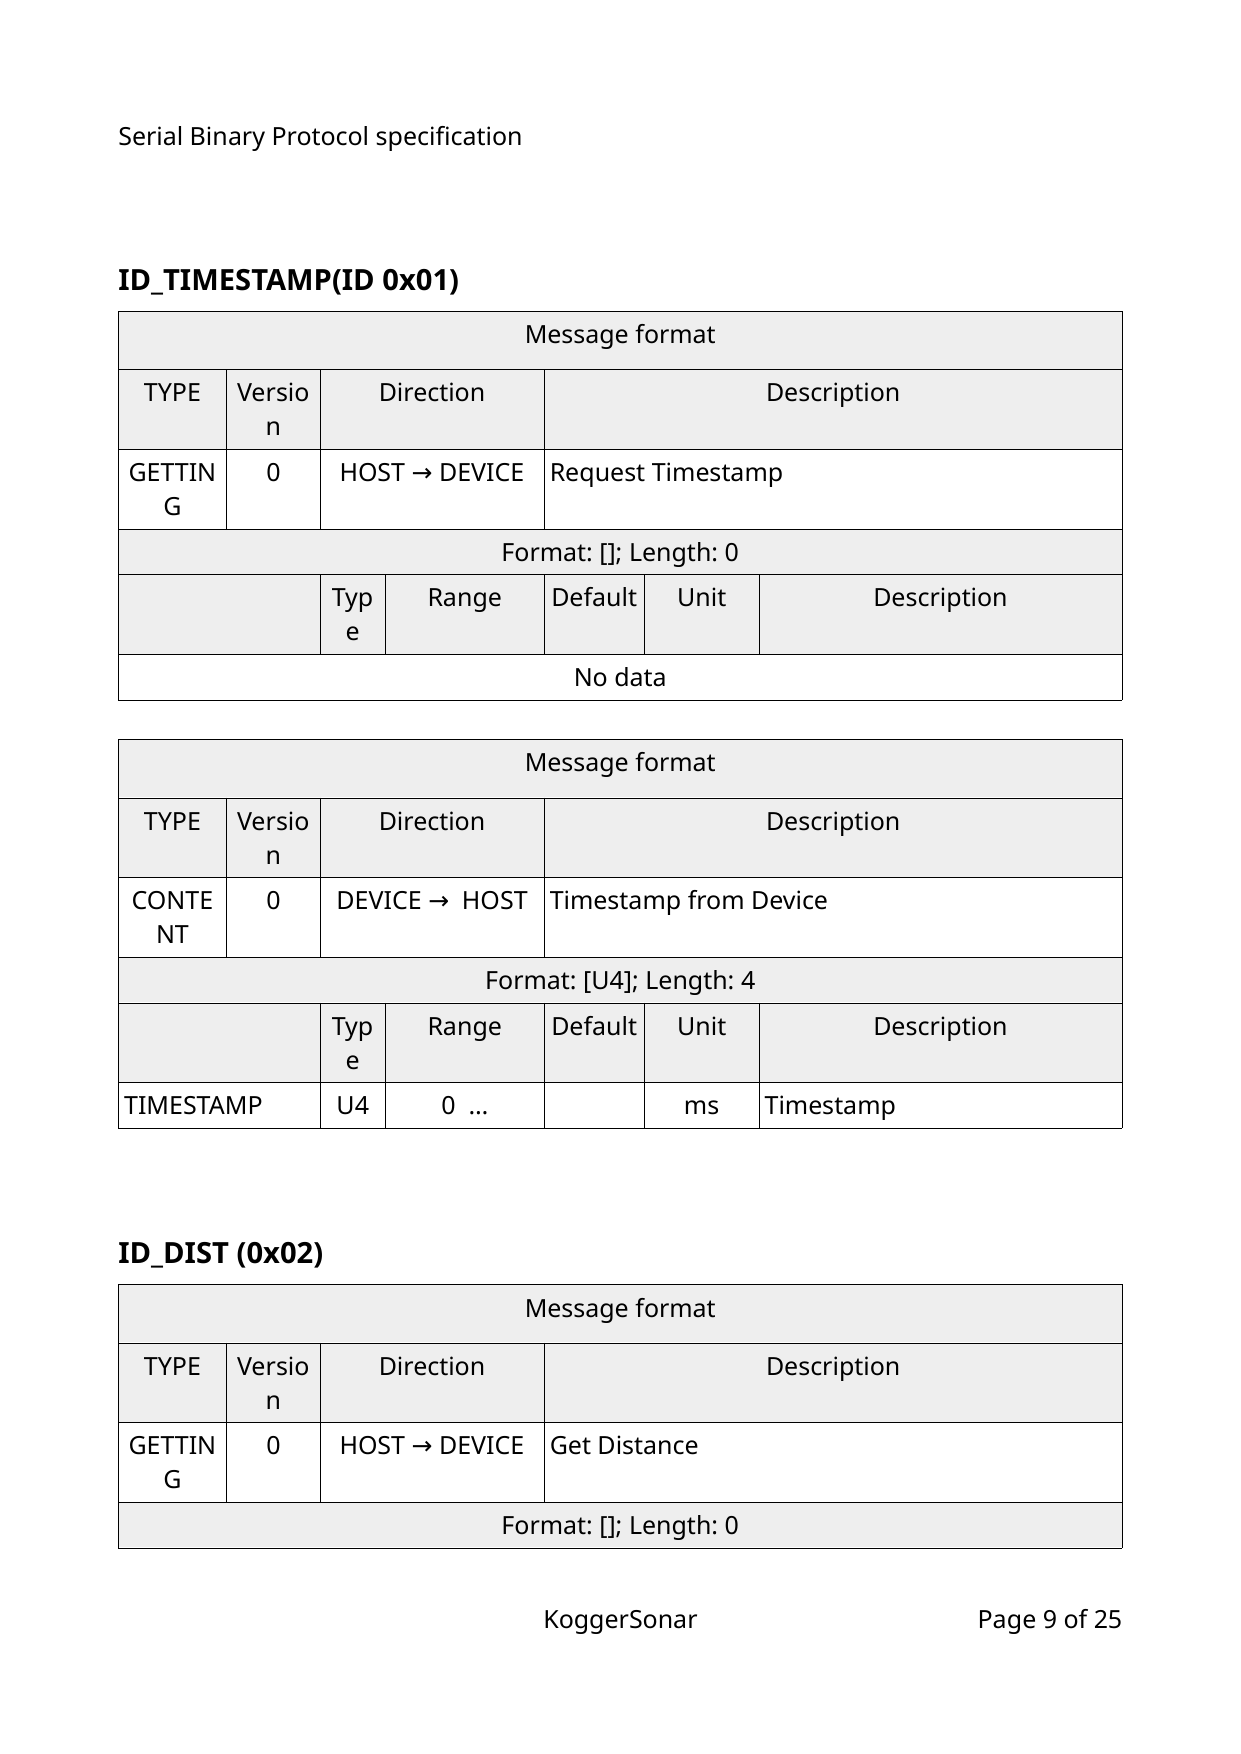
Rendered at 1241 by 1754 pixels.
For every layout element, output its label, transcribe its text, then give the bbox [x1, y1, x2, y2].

table_cell Default [545, 1004, 644, 1082]
table_cell [119, 575, 320, 654]
table_cell Timestamp [760, 1083, 1122, 1128]
table_cell Description [760, 575, 1122, 654]
table_cell Timestamp from Device [545, 878, 1122, 957]
table_cell Range [386, 1004, 544, 1082]
table_cell U4 [321, 1083, 385, 1128]
table_cell Description [545, 799, 1122, 877]
table_cell Type [321, 575, 385, 654]
table_header Message format [119, 1285, 1122, 1342]
table_cell GETTING [119, 450, 226, 528]
table_cell TIMESTAMP [119, 1083, 320, 1128]
table_cell [545, 1083, 644, 1128]
table_header Message format [119, 740, 1122, 797]
table_cell Format: [U4]; Length: 4 [119, 958, 1122, 1002]
table_cell Type [321, 1004, 385, 1082]
table_cell 0 [227, 450, 320, 528]
table_cell Description [760, 1004, 1122, 1082]
table_cell Direction [321, 1344, 544, 1422]
table_cell CONTENT [119, 878, 226, 957]
table_cell TYPE [119, 1344, 226, 1422]
table_cell Default [545, 575, 644, 654]
table_cell Description [545, 1344, 1122, 1422]
table_cell [119, 1004, 320, 1082]
table_cell Direction [321, 370, 544, 449]
table_cell HOST → DEVICE [321, 1423, 544, 1502]
table_cell Version [227, 799, 320, 877]
subtitle ID_TIMESTAMP(ID 0x01) [118, 259, 1122, 298]
subtitle ID_DIST (0x02) [118, 1232, 1122, 1272]
table_cell GETTING [119, 1423, 226, 1502]
table_cell Format: []; Length: 0 [119, 1503, 1122, 1547]
table_cell DEVICE → HOST [321, 878, 544, 957]
table_cell No data [119, 655, 1122, 699]
table_cell Request Timestamp [545, 450, 1122, 528]
table_cell ms [645, 1083, 759, 1128]
table_header Message format [119, 312, 1122, 369]
table_cell 0 … [386, 1083, 544, 1128]
table_cell Description [545, 370, 1122, 449]
table_cell Version [227, 1344, 320, 1422]
table_cell Range [386, 575, 544, 654]
table_cell 0 [227, 878, 320, 957]
table_cell Get Distance [545, 1423, 1122, 1502]
table_cell TYPE [119, 799, 226, 877]
table_cell Version [227, 370, 320, 449]
table_cell Direction [321, 799, 544, 877]
table_cell Unit [645, 1004, 759, 1082]
table_cell HOST → DEVICE [321, 450, 544, 528]
table_cell Unit [645, 575, 759, 654]
table_cell TYPE [119, 370, 226, 449]
table_cell 0 [227, 1423, 320, 1502]
table_cell Format: []; Length: 0 [119, 530, 1122, 574]
